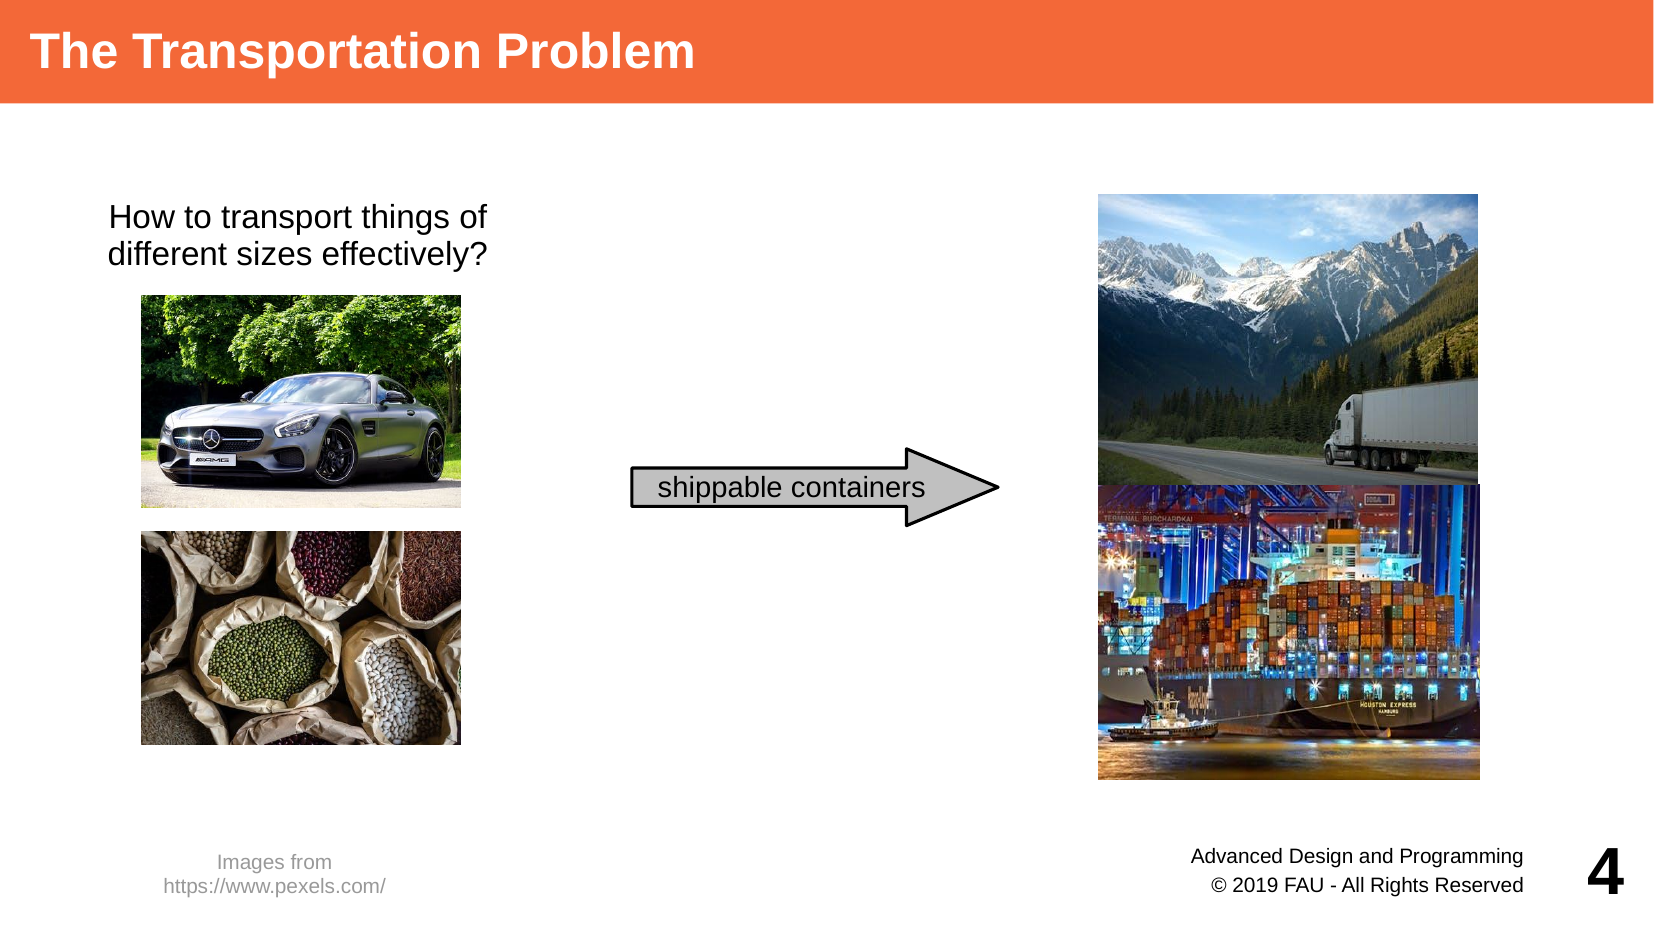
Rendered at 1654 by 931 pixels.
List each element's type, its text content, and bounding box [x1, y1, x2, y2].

picture [1098, 194, 1480, 780]
text_box shippable containers [631, 448, 999, 526]
text_box How to transport things of different sizes effectively? [82, 171, 514, 301]
picture [141, 531, 461, 745]
text_box Images from https://www.pexels.com/ [124, 839, 426, 910]
title The Transportation Problem [0, 0, 1654, 104]
picture [141, 301, 461, 508]
